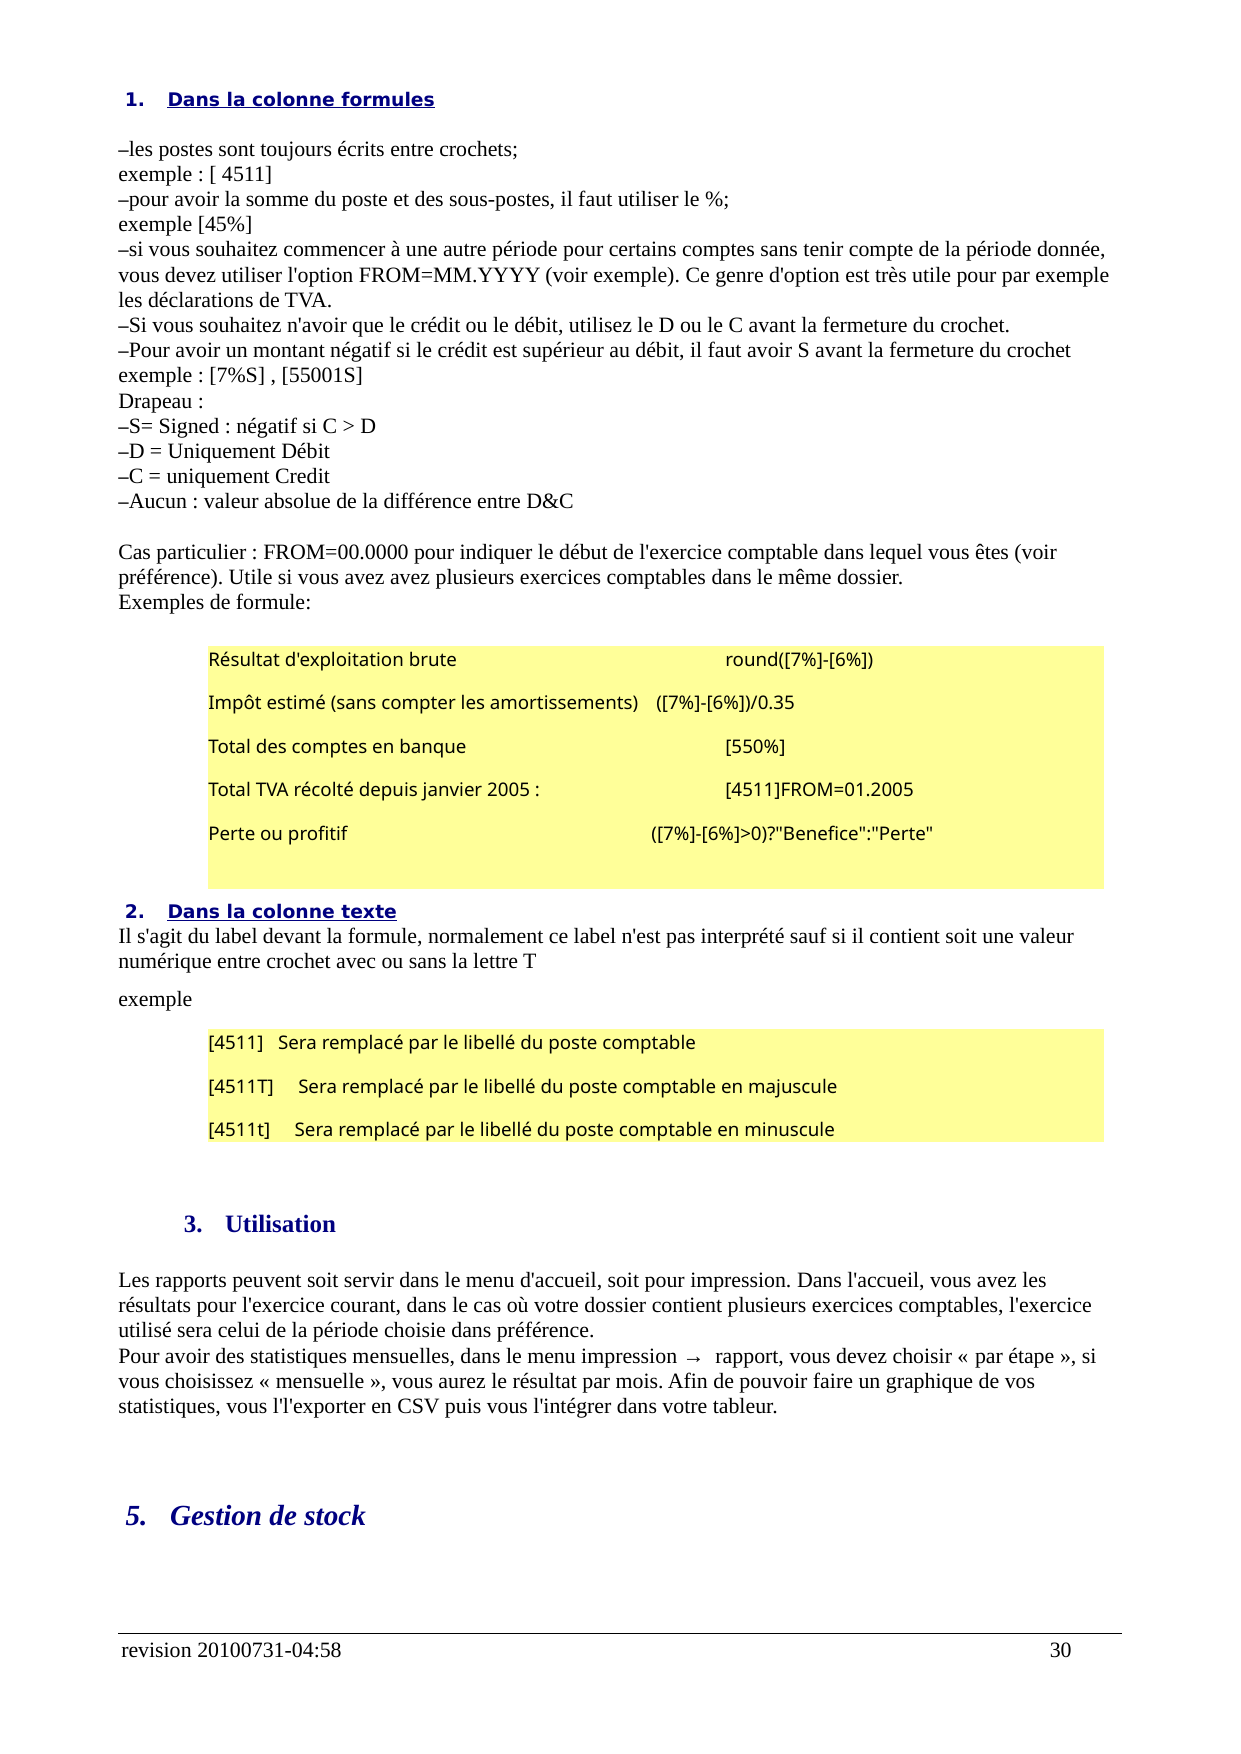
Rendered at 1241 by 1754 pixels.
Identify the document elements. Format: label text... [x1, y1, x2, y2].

list Pour avoir un montant négatif si le crédit est supérieur au débit, il faut avoir S avant la fermeture du crochet exemple : [7%S] , [55001S] [118, 337, 1122, 388]
list D = Uniquement Débit [118, 438, 1122, 463]
subtitle Gestion de stock [118, 1498, 1122, 1532]
list les postes sont toujours écrits entre crochets; exemple : [ 4511] [118, 136, 1122, 186]
list S= Signed : négatif si C > D [118, 413, 1122, 438]
list Drapeau : [118, 388, 1122, 413]
text Impôt estimé (sans compter les amortissements) ([7%]-[6%])/0.35 [208, 689, 1104, 715]
text Exemples de formule: [118, 589, 1122, 614]
text [4511t] Sera remplacé par le libellé du poste comptable en minuscule [208, 1117, 1104, 1142]
text Pour avoir des statistiques mensuelles, dans le menu impression → rapport, vous devez choisir « par étape », si vous choisissez « mensuelle », vous aurez le résultat par mois. Afin de pouvoir faire un graphique de vos statistiques, vous l'l'exporter en CSV puis vous l'intégrer dans votre tableur. [118, 1343, 1122, 1418]
text Perte ou profitif ([7%]-[6%]>0)?"Benefice":"Perte" [208, 820, 1104, 846]
text Total des comptes en banque [550%] [208, 733, 1104, 758]
text [4511T] Sera remplacé par le libellé du poste comptable en majuscule [208, 1073, 1104, 1099]
list pour avoir la somme du poste et des sous-postes, il faut utiliser le %; exemple [45%] [118, 186, 1122, 236]
list si vous souhaitez commencer à une autre période pour certains comptes sans tenir compte de la période donnée, vous devez utiliser l'option FROM=MM.YYYY (voir exemple). Ce genre d'option est très utile pour par exemple les déclarations de TVA. [118, 236, 1122, 312]
text Résultat d'exploitation brute round([7%]-[6%]) [208, 646, 1104, 671]
subtitle Utilisation [177, 1209, 1122, 1238]
list Si vous souhaitez n'avoir que le crédit ou le débit, utilisez le D ou le C avant la fermeture du crochet. [118, 312, 1122, 337]
text exemple [118, 986, 1122, 1011]
subtitle Dans la colonne texte [118, 901, 1122, 923]
text [4511] Sera remplacé par le libellé du poste comptable [208, 1029, 1104, 1055]
subtitle Dans la colonne formules [118, 88, 1122, 110]
text Il s'agit du label devant la formule, normalement ce label n'est pas interprété sauf si il contient soit une valeur numérique entre crochet avec ou sans la lettre T [118, 923, 1122, 973]
text Les rapports peuvent soit servir dans le menu d'accueil, soit pour impression. Dans l'accueil, vous avez les résultats pour l'exercice courant, dans le cas où votre dossier contient plusieurs exercices comptables, l'exercice utilisé sera celui de la période choisie dans préférence. [118, 1267, 1122, 1343]
text Cas particulier : FROM=00.0000 pour indiquer le début de l'exercice comptable dans lequel vous êtes (voir préférence). Utile si vous avez avez plusieurs exercices comptables dans le même dossier. [118, 539, 1122, 589]
list Aucun : valeur absolue de la différence entre D&C [118, 488, 1122, 514]
list C = uniquement Credit [118, 463, 1122, 488]
text Total TVA récolté depuis janvier 2005 : [4511]FROM=01.2005 [208, 776, 1104, 802]
